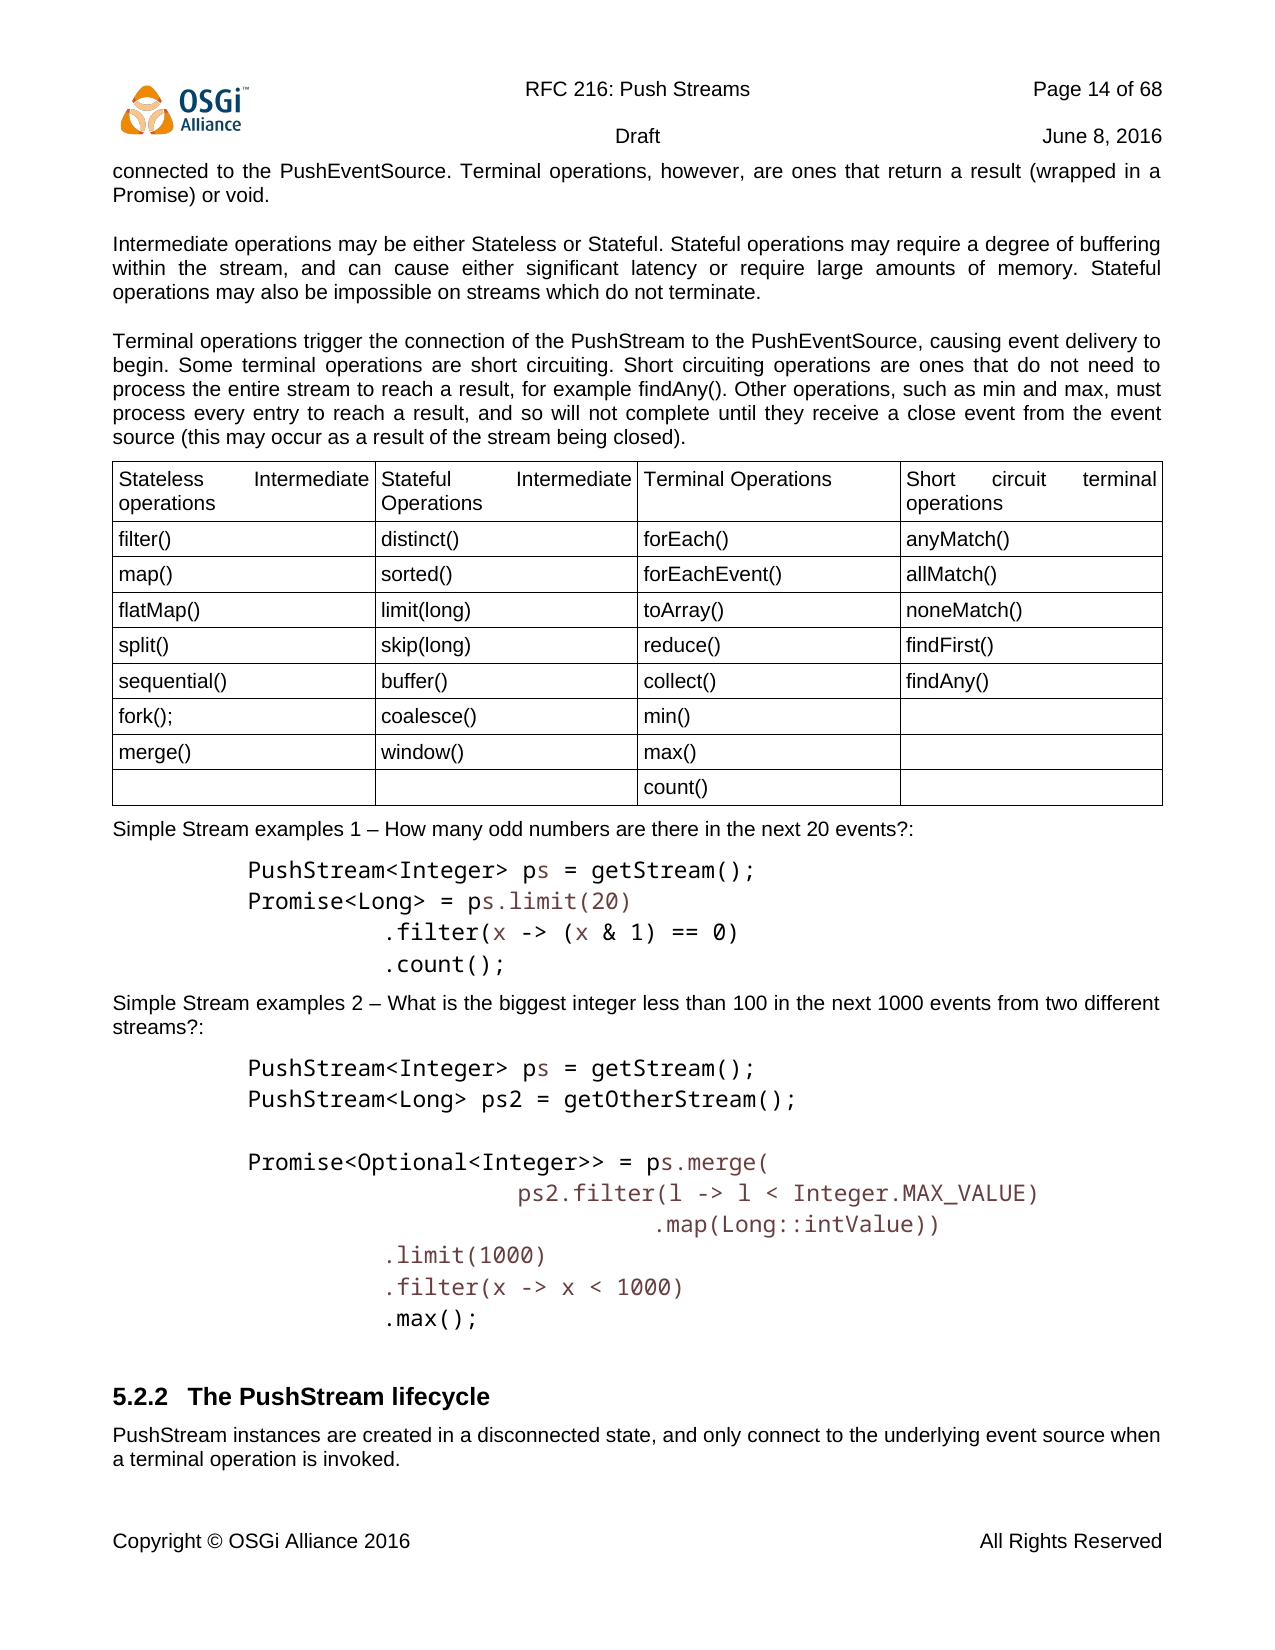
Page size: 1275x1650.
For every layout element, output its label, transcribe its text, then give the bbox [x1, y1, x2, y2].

picture [113, 78, 257, 142]
table_header Short circuit terminal operations [901, 462, 1162, 521]
table_cell count() [638, 770, 900, 805]
text PushStream<Integer> ps = getStream(); [112, 854, 1162, 885]
text Promise<Long> = ps.limit(20) [112, 885, 1162, 916]
text .filter(x -> (x & 1) == 0) [112, 916, 1162, 947]
table_cell sequential() [113, 664, 375, 698]
text .limit(1000) [112, 1239, 1162, 1270]
table_cell forEach() [638, 522, 900, 556]
text Intermediate operations may be either Stateless or Stateful. Stateful operations may require a degree of buffering within the stream, and can cause either significant latency or require large amounts of memory. Stateful operations may also be impossible on streams which do not terminate. [112, 232, 1162, 304]
table_cell sorted() [376, 557, 637, 592]
text Simple Stream examples 1 – How many odd numbers are there in the next 20 events?: [112, 817, 1162, 841]
table_cell window() [376, 735, 637, 769]
table_cell merge() [113, 735, 375, 769]
table_cell reduce() [638, 628, 900, 663]
table_cell limit(long) [376, 593, 637, 627]
text Simple Stream examples 2 – What is the biggest integer less than 100 in the next 1000 events from two different streams?: [112, 991, 1162, 1039]
table_cell [901, 735, 1162, 769]
table_cell noneMatch() [901, 593, 1162, 627]
text connected to the PushEventSource. Terminal operations, however, are ones that return a result (wrapped in a Promise) or void. [112, 159, 1162, 207]
text PushStream<Long> ps2 = getOtherStream(); [112, 1083, 1162, 1114]
table_cell findAny() [901, 664, 1162, 698]
table_header Stateful Intermediate Operations [376, 462, 637, 521]
table_cell [113, 770, 375, 805]
subtitle The PushStream lifecycle [112, 1382, 1162, 1411]
table_cell min() [638, 699, 900, 734]
table_cell split() [113, 628, 375, 663]
table_cell buffer() [376, 664, 637, 698]
text PushStream instances are created in a disconnected state, and only connect to the underlying event source when a terminal operation is invoked. [112, 1423, 1162, 1471]
table_cell coalesce() [376, 699, 637, 734]
table_header Stateless Intermediate operations [113, 462, 375, 521]
text ps2.filter(l -> l < Integer.MAX_VALUE) [112, 1177, 1162, 1208]
text .count(); [112, 947, 1162, 979]
table_cell [901, 770, 1162, 805]
table_cell [376, 770, 637, 805]
table_cell findFirst() [901, 628, 1162, 663]
table_cell forEachEvent() [638, 557, 900, 592]
table_cell flatMap() [113, 593, 375, 627]
text Promise<Optional<Integer>> = ps.merge( [112, 1145, 1162, 1177]
table_cell skip(long) [376, 628, 637, 663]
table_cell allMatch() [901, 557, 1162, 592]
text .filter(x -> x < 1000) [112, 1270, 1162, 1302]
text Terminal operations trigger the connection of the PushStream to the PushEventSource, causing event delivery to begin. Some terminal operations are short circuiting. Short circuiting operations are ones that do not need to process the entire stream to reach a result, for example findAny(). Other operations, such as min and max, must process every entry to reach a result, and so will not complete until they receive a close event from the event source (this may occur as a result of the stream being closed). [112, 329, 1162, 448]
table_header Terminal Operations [638, 462, 900, 521]
table_cell filter() [113, 522, 375, 556]
table_cell anyMatch() [901, 522, 1162, 556]
text PushStream<Integer> ps = getStream(); [112, 1052, 1162, 1083]
table_cell collect() [638, 664, 900, 698]
table_cell distinct() [376, 522, 637, 556]
table_cell fork(); [113, 699, 375, 734]
text .max(); [112, 1302, 1162, 1333]
table_cell [901, 699, 1162, 734]
table_cell max() [638, 735, 900, 769]
table_cell toArray() [638, 593, 900, 627]
text .map(Long::intValue)) [112, 1208, 1162, 1239]
table_cell map() [113, 557, 375, 592]
